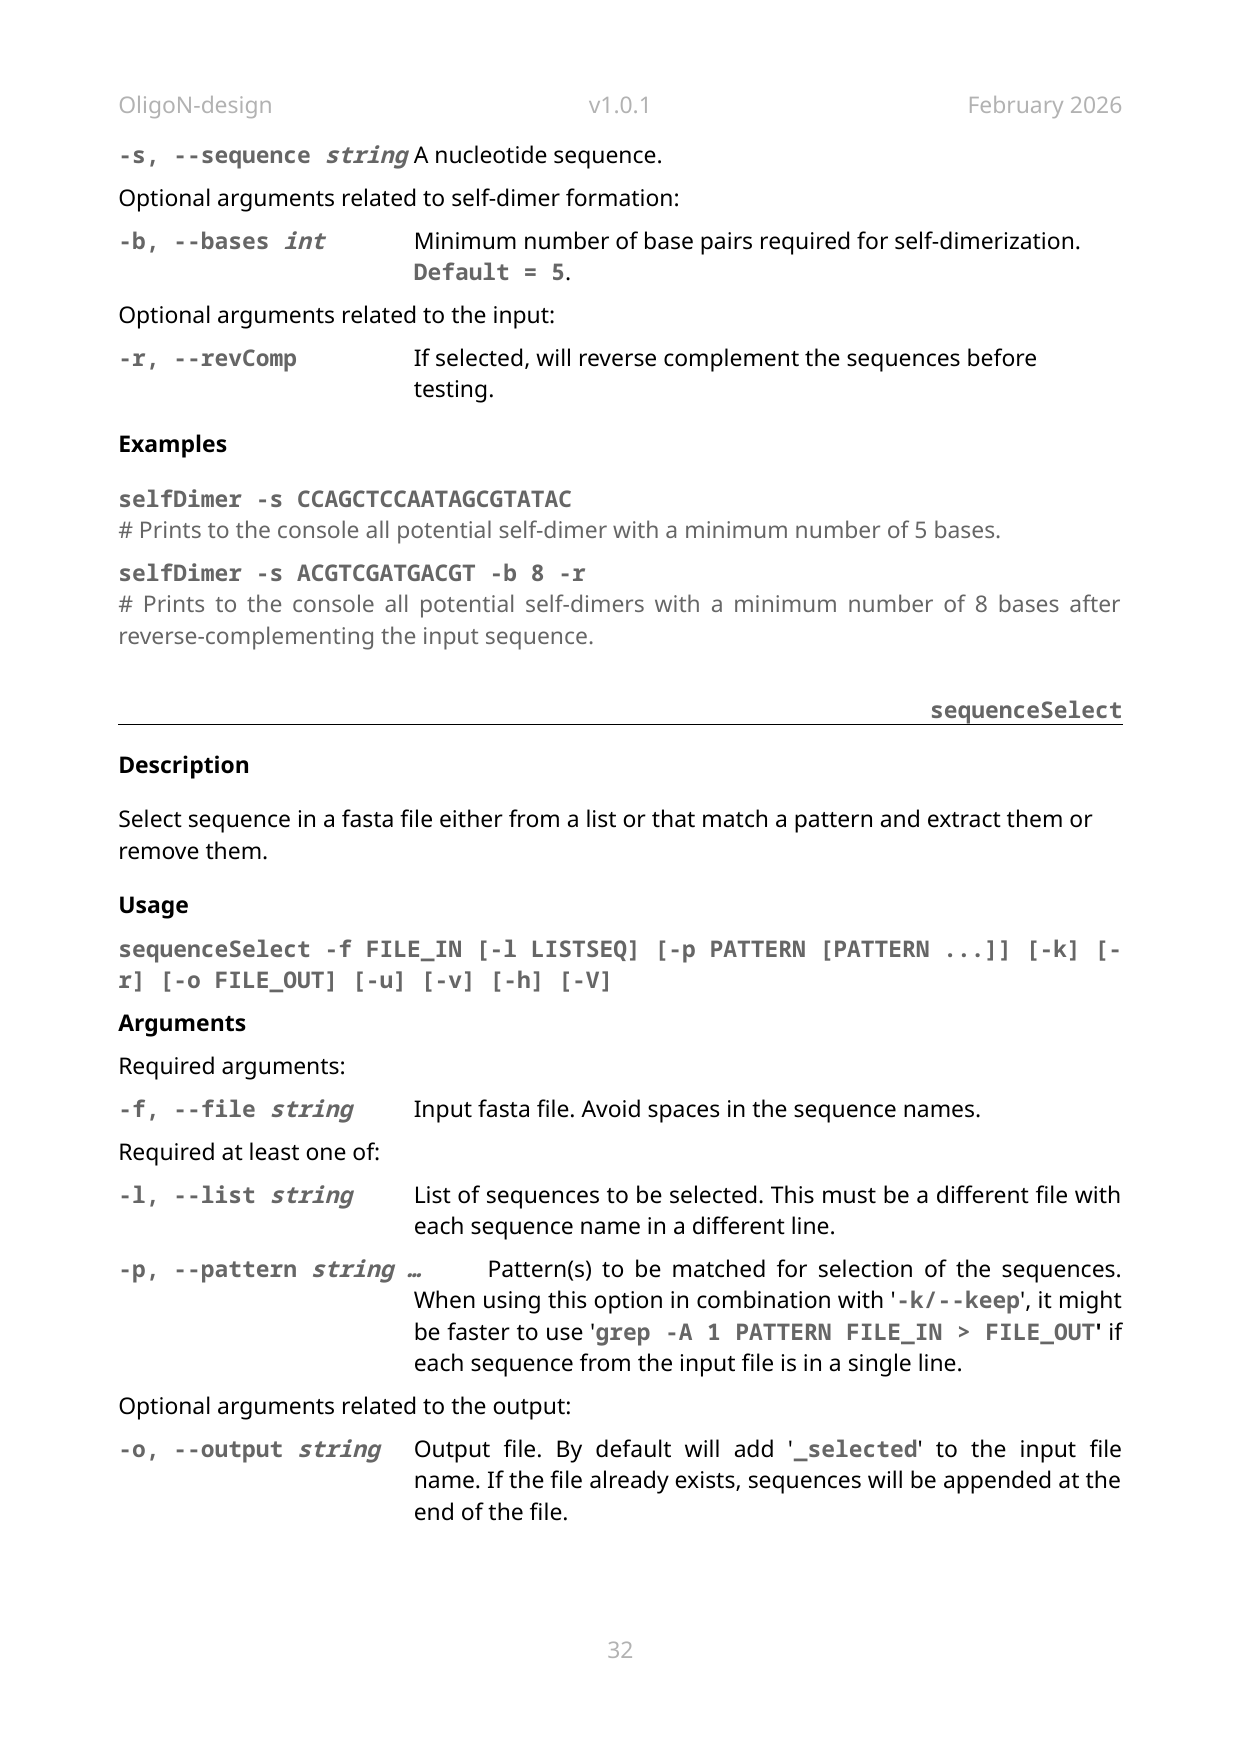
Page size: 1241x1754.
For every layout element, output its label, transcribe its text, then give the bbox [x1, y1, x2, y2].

text selfDimer -s CCAGCTCCAATAGCGTATAC [118, 483, 1122, 514]
text -r, --revComp If selected, will reverse complement the sequences before testing. [118, 342, 1122, 404]
text Usage [118, 889, 1122, 921]
text # Prints to the console all potential self-dimer with a minimum number of 5 bases. [118, 514, 1122, 545]
text sequenceSelect -f FILE_IN [-l LISTSEQ] [-p PATTERN [PATTERN ...]] [-k] [-r] [-o FILE_OUT] [-u] [-v] [-h] [-V] [118, 932, 1122, 995]
text Optional arguments related to the output: [118, 1390, 1122, 1421]
text Select sequence in a fasta file either from a list or that match a pattern and extract them or remove them. [118, 803, 1122, 866]
text -s, --sequence string A nucleotide sequence. [118, 139, 1122, 170]
text Optional arguments related to the input: [118, 299, 1122, 330]
text -p, --pattern string … Pattern(s) to be matched for selection of the sequences. When using this option in combination with '-k/--keep', it might be faster to use 'grep -A 1 PATTERN FILE_IN > FILE_OUT' if each sequence from the input file is in a single line. [118, 1253, 1122, 1378]
text Optional arguments related to self-dimer formation: [118, 182, 1122, 213]
text -f, --file string Input fasta file. Avoid spaces in the sequence names. [118, 1093, 1122, 1124]
text selfDimer -s ACGTCGATGACGT -b 8 -r [118, 557, 1122, 588]
text Required arguments: [118, 1050, 1122, 1081]
text Description [118, 749, 1122, 780]
text sequenceSelect [118, 694, 1122, 724]
text Examples [118, 428, 1122, 459]
text -b, --bases int Minimum number of base pairs required for self-dimerization. Default = 5. [118, 225, 1122, 287]
text -o, --output string Output file. By default will add '_selected' to the input file name. If the file already exists, sequences will be appended at the end of the file. [118, 1433, 1122, 1527]
text Arguments [118, 1007, 1122, 1038]
text -l, --list string List of sequences to be selected. This must be a different file with each sequence name in a different line. [118, 1179, 1122, 1241]
text # Prints to the console all potential self-dimers with a minimum number of 8 bases after reverse-complementing the input sequence. [118, 588, 1122, 651]
text Required at least one of: [118, 1136, 1122, 1167]
